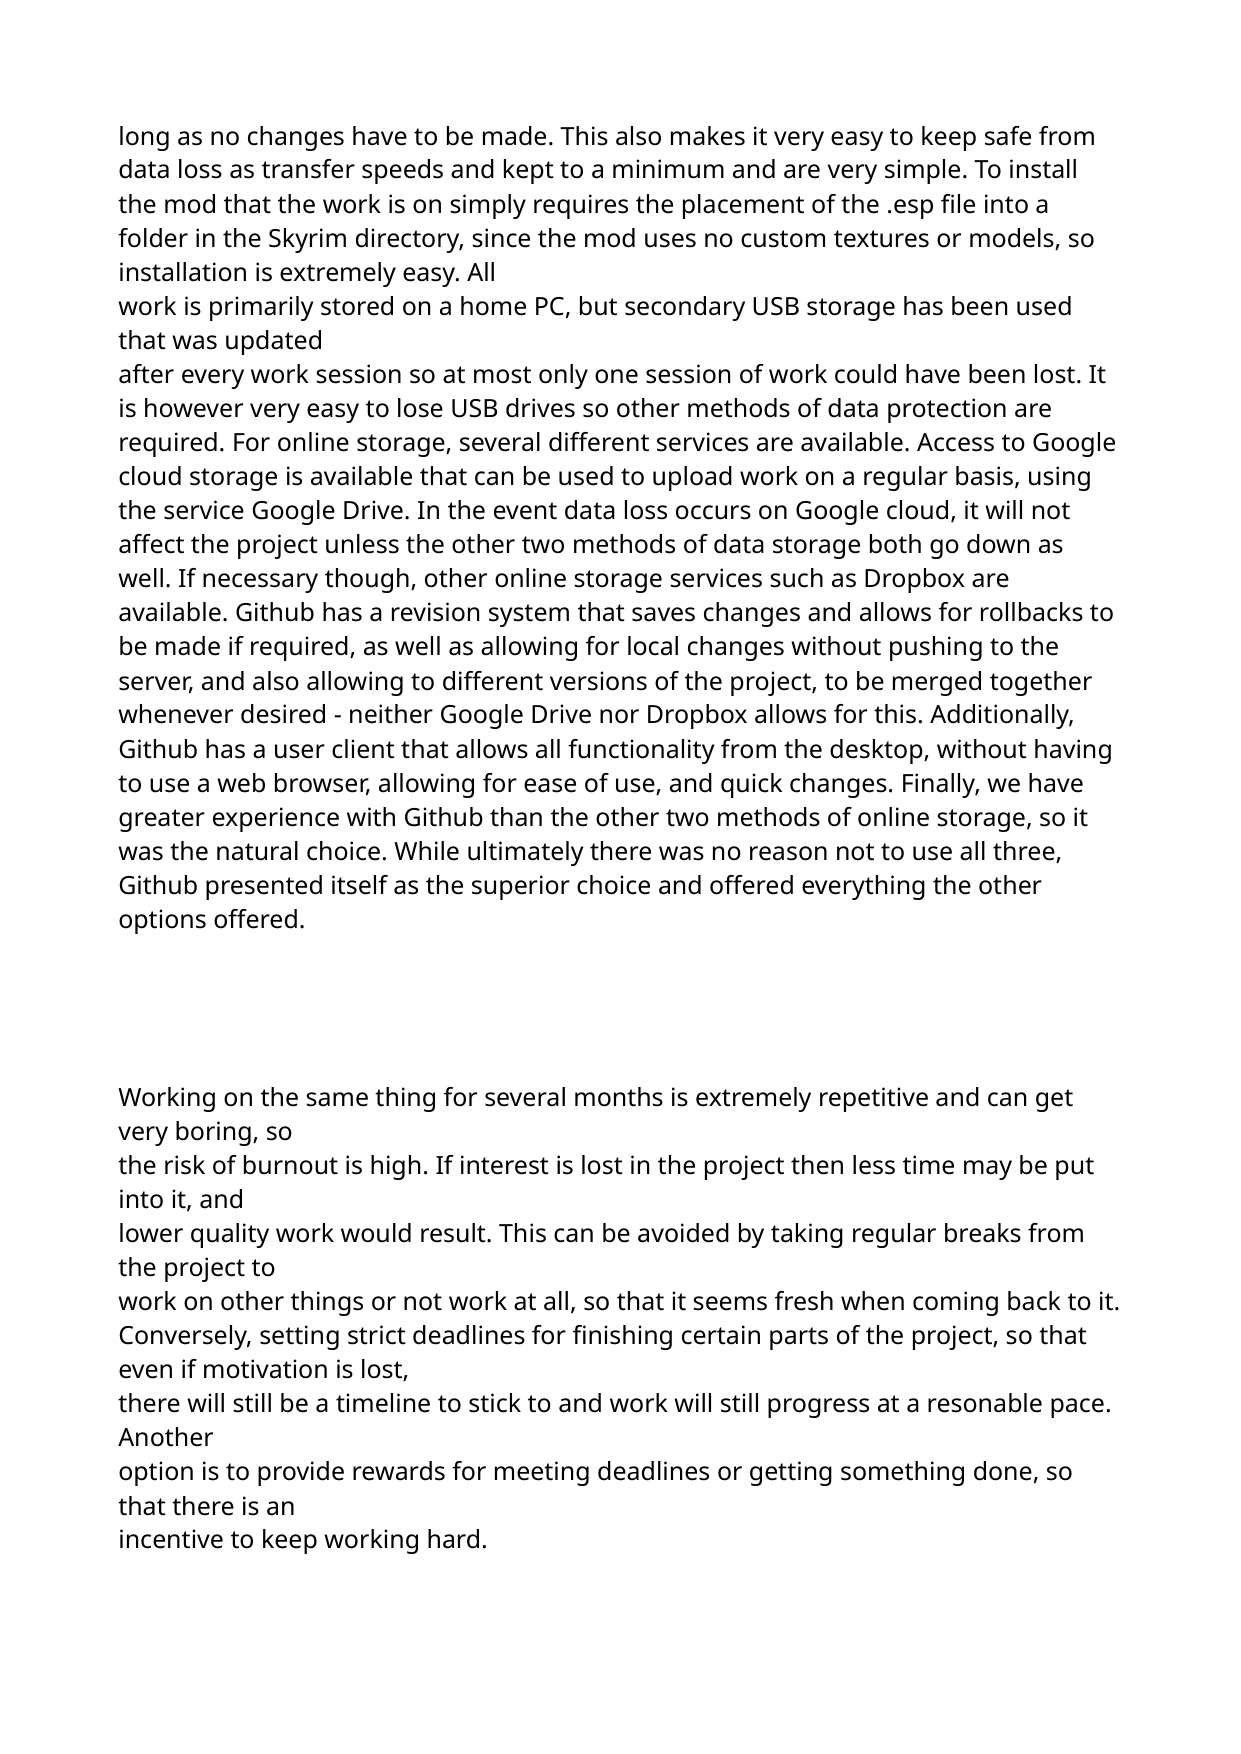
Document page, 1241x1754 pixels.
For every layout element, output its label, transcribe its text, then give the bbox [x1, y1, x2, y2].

text the risk of burnout is high. If interest is lost in the project then less time may be put into it, and [118, 1147, 1122, 1216]
text after every work session so at most only one session of work could have been lost. It is however very easy to lose USB drives so other methods of data protection are required. For online storage, several different services are available. Access to Google cloud storage is available that can be used to upload work on a regular basis, using the service Google Drive. In the event data loss occurs on Google cloud, it will not affect the project unless the other two methods of data storage both go down as well. If necessary though, other online storage services such as Dropbox are available. Github has a revision system that saves changes and allows for rollbacks to be made if required, as well as allowing for local changes without pushing to the server, and also allowing to different versions of the project, to be merged together whenever desired - neither Google Drive nor Dropbox allows for this. Additionally, Github has a user client that allows all functionality from the desktop, without having to use a web browser, allowing for ease of use, and quick changes. Finally, we have greater experience with Github than the other two methods of online storage, so it was the natural choice. While ultimately there was no reason not to use all three, Github presented itself as the superior choice and offered everything the other options offered. [118, 357, 1122, 936]
text long as no changes have to be made. This also makes it very easy to keep safe from data loss as transfer speeds and kept to a minimum and are very simple. To install the mod that the work is on simply requires the placement of the .esp file into a folder in the Skyrim directory, since the mod uses no custom textures or models, so installation is extremely easy. All [118, 118, 1122, 288]
text option is to provide rewards for meeting deadlines or getting something done, so that there is an [118, 1454, 1122, 1522]
text there will still be a timeline to stick to and work will still progress at a resonable pace. Another [118, 1386, 1122, 1454]
text Working on the same thing for several months is extremely repetitive and can get very boring, so [118, 1079, 1122, 1147]
text work on other things or not work at all, so that it seems fresh when coming back to it. Conversely, setting strict deadlines for finishing certain parts of the project, so that even if motivation is lost, [118, 1284, 1122, 1386]
text lower quality work would result. This can be avoided by taking regular breaks from the project to [118, 1216, 1122, 1284]
text incentive to keep working hard. [118, 1522, 1122, 1556]
text work is primarily stored on a home PC, but secondary USB storage has been used that was updated [118, 288, 1122, 357]
